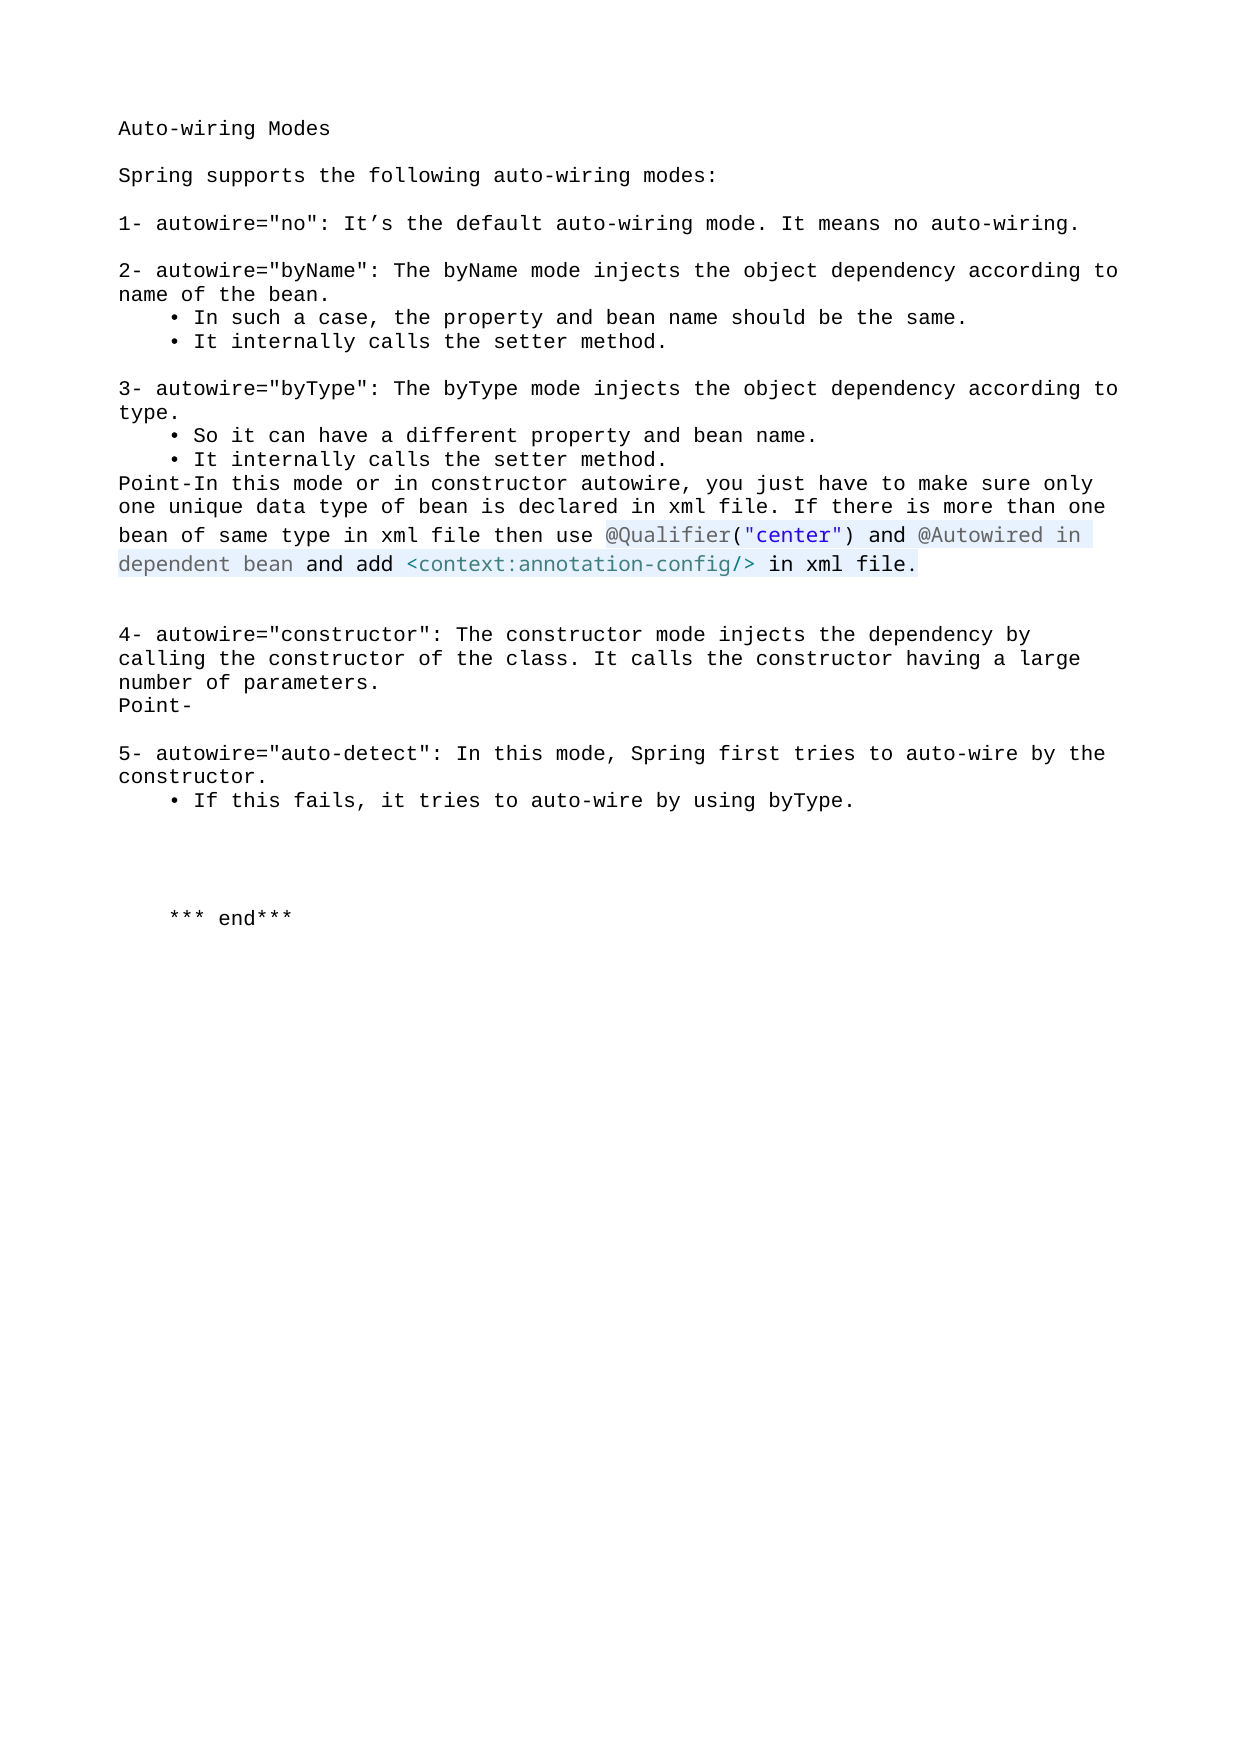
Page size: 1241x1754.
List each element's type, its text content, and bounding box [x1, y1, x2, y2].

text 4- autowire="constructor": The constructor mode injects the dependency by calling the constructor of the class. It calls the constructor having a large number of parameters. [118, 624, 1122, 695]
text Point-In this mode or in constructor autowire, you just have to make sure only one unique data type of bean is declared in xml file. If there is more than one bean of same type in xml file then use @Qualifier("center") and @Autowired in dependent bean and add <context:annotation-config/> in xml file. [118, 473, 1122, 577]
text 1- autowire="no": It’s the default auto-wiring mode. It means no auto-wiring. [118, 213, 1122, 236]
text • If this fails, it tries to auto-wire by using byType. [118, 790, 1122, 813]
text Auto-wiring Modes [118, 118, 1122, 142]
text 2- autowire="byName": The byName mode injects the object dependency according to name of the bean. [118, 260, 1122, 307]
text 3- autowire="byType": The byType mode injects the object dependency according to type. [118, 378, 1122, 426]
text • It internally calls the setter method. [118, 449, 1122, 473]
text *** end*** [118, 908, 1122, 932]
text 5- autowire="auto-detect": In this mode, Spring first tries to auto-wire by the constructor. [118, 743, 1122, 790]
text • In such a case, the property and bean name should be the same. [118, 307, 1122, 331]
text Point- [118, 695, 1122, 719]
text • So it can have a different property and bean name. [118, 426, 1122, 449]
text • It internally calls the setter method. [118, 331, 1122, 354]
text Spring supports the following auto-wiring modes: [118, 165, 1122, 189]
